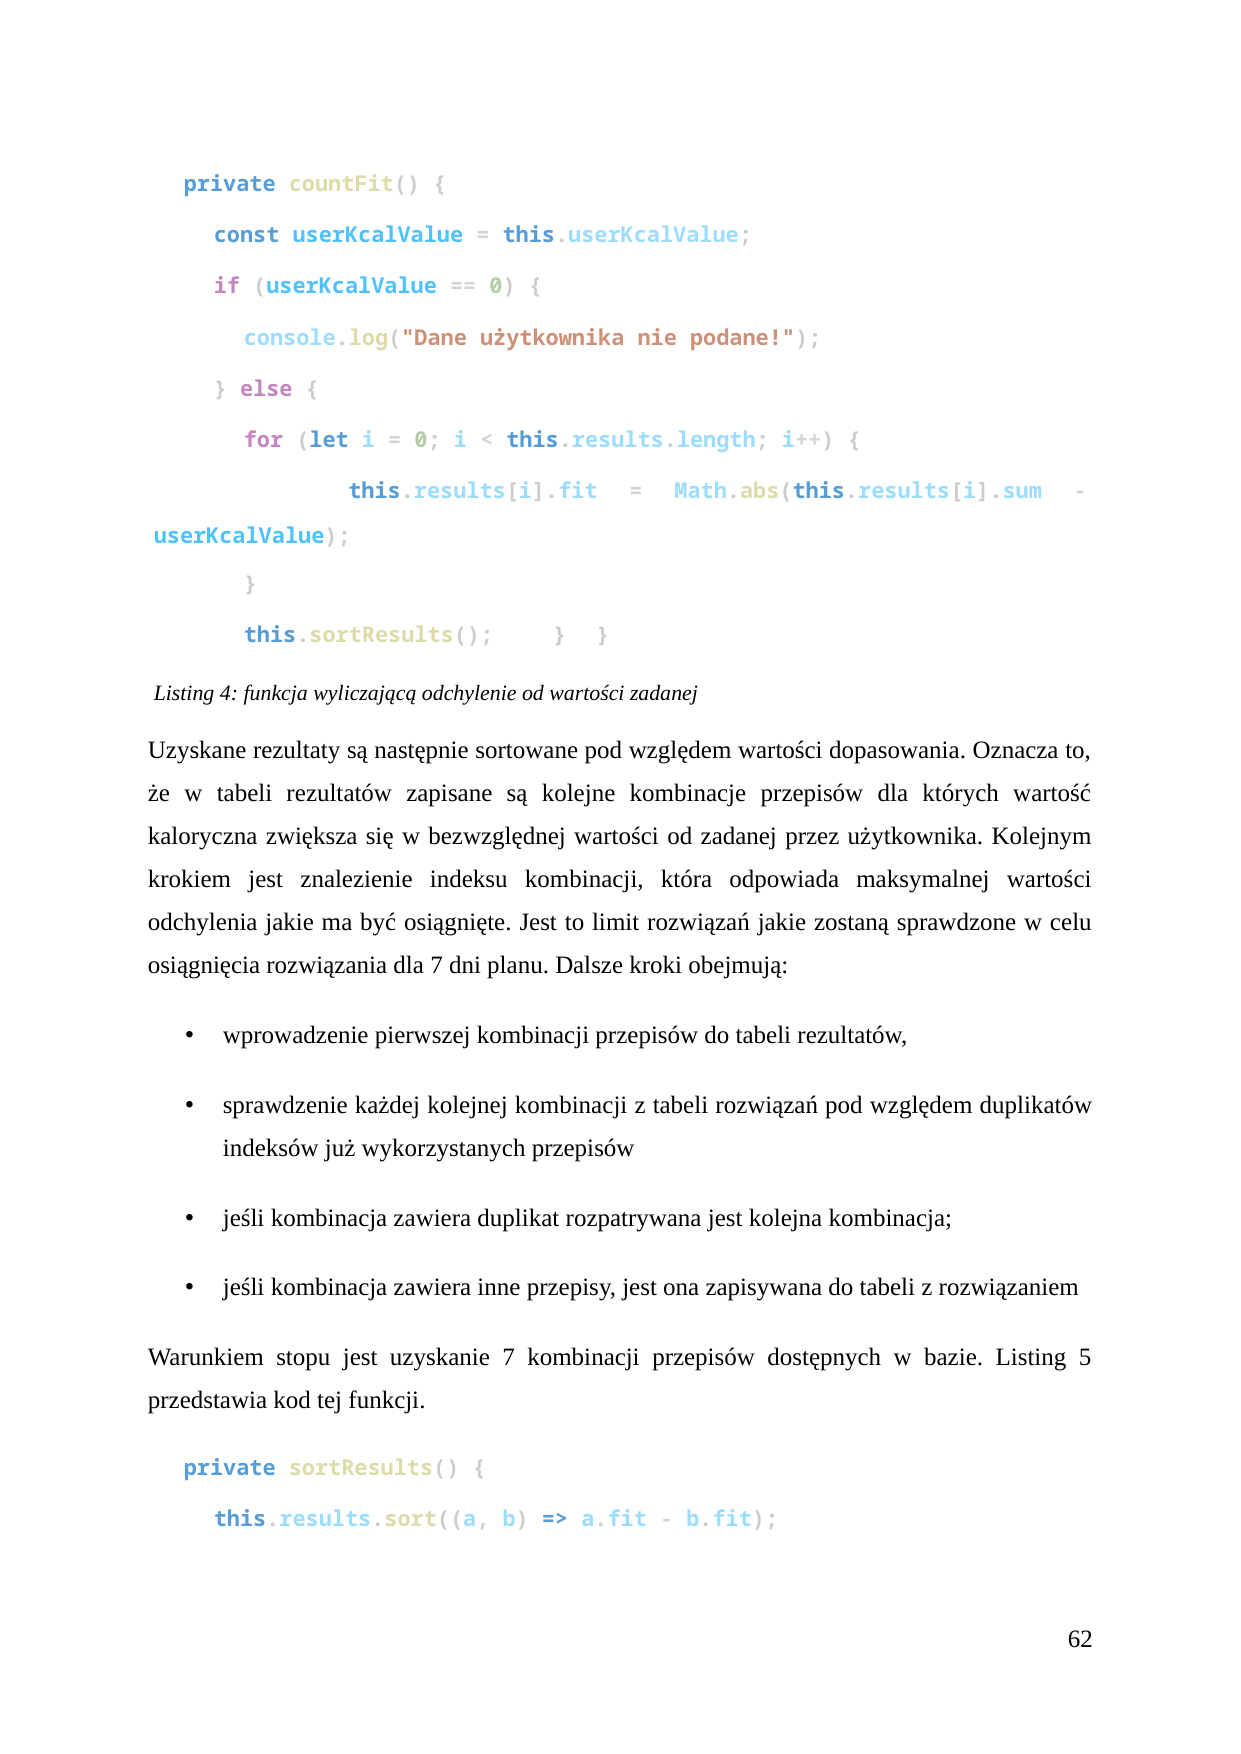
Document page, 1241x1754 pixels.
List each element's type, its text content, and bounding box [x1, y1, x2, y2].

list wprowadzenie pierwszej kombinacji przepisów do tabeli rezultatów, [185, 1020, 1092, 1049]
table_header private sortResults() { this.results.sort((a, b) => a.fit - b.fit); [148, 1443, 1092, 1554]
text Uzyskane rezultaty są następnie sortowane pod względem wartości dopasowania. Oznacza to, że w tabeli rezultatów zapisane są kolejne kombinacje przepisów dla których wartość kaloryczna zwiększa się w bezwzględnej wartości od zadanej przez użytkownika. Kolejnym krokiem jest znalezienie indeksu kombinacji, która odpowiada maksymalnej wartości odchylenia jakie ma być osiągnięte. Jest to limit rozwiązań jakie zostaną sprawdzone w celu osiągnięcia rozwiązania dla 7 dni planu. Dalsze kroki obejmują: [148, 735, 1092, 979]
list sprawdzenie każdej kolejnej kombinacji z tabeli rozwiązań pod względem duplikatów indeksów już wykorzystanych przepisów [185, 1090, 1092, 1162]
text Warunkiem stopu jest uzyskanie 7 kombinacji przepisów dostępnych w bazie. Listing 5 przedstawia kod tej funkcji. [148, 1342, 1092, 1414]
table_header private countFit() { const userKcalValue = this.userKcalValue; if (userKcalValue == 0) { console.log("Dane użytkownika nie podane!"); } else { for (let i = 0; i < this.results.length; i++) { this.results[i].fit = Math.abs(this.results[i].sum - userKcalValue); } this.sortResults(); } } Listing 4: funkcja wyliczającą odchylenie od wartości zadanej [148, 159, 1092, 723]
list jeśli kombinacja zawiera inne przepisy, jest ona zapisywana do tabeli z rozwiązaniem [185, 1272, 1092, 1301]
list jeśli kombinacja zawiera duplikat rozpatrywana jest kolejna kombinacja; [185, 1203, 1092, 1231]
